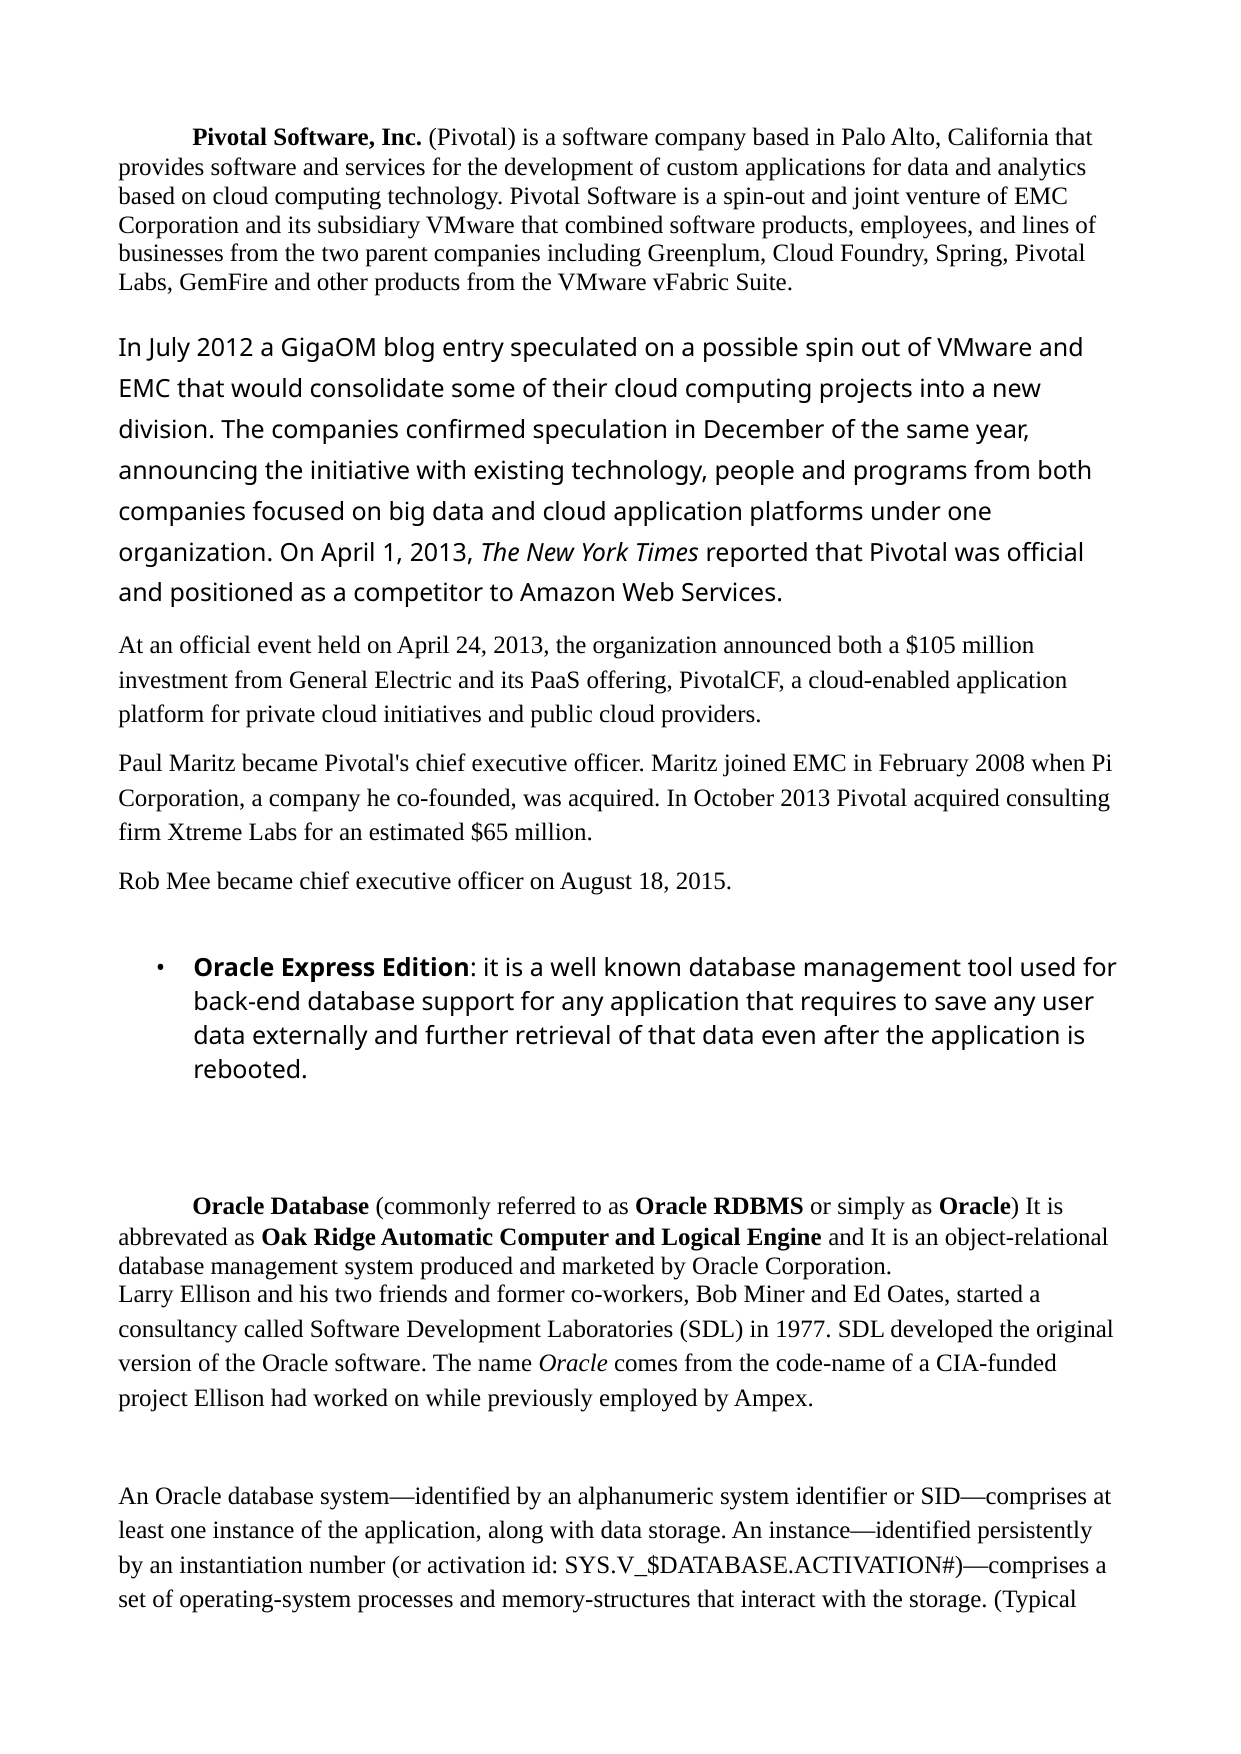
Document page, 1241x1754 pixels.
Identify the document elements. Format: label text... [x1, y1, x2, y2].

text Paul Maritz became Pivotal's chief executive officer. Maritz joined EMC in February 2008 when Pi Corporation, a company he co-founded, was acquired. In October 2013 Pivotal acquired consulting firm Xtreme Labs for an estimated $65 million. [118, 748, 1122, 846]
list Oracle Express Edition: it is a well known database management tool used for back-end database support for any application that requires to save any user data externally and further retrieval of that data even after the application is rebooted. [156, 949, 1122, 1086]
text In July 2012 a GigaOM blog entry speculated on a possible spin out of VMware and EMC that would consolidate some of their cloud computing projects into a new division. The companies confirmed speculation in December of the same year, announcing the initiative with existing technology, people and programs from both companies focused on big data and cloud application platforms under one organization. On April 1, 2013, The New York Times reported that Pivotal was official and positioned as a competitor to Amazon Web Services. [118, 330, 1122, 609]
text Rob Mee became chief executive officer on August 18, 2015. [118, 866, 1122, 895]
text Larry Ellison and his two friends and former co-workers, Bob Miner and Ed Oates, started a consultancy called Software Development Laboratories (SDL) in 1977. SDL developed the original version of the Oracle software. The name Oracle comes from the code-name of a CIA-funded project Ellison had worked on while previously employed by Ampex. [118, 1279, 1122, 1412]
text An Oracle database system—identified by an alphanumeric system identifier or SID—comprises at least one instance of the application, along with data storage. An instance—identified persistently by an instantiation number (or activation id: SYS.V_$DATABASE.ACTIVATION#)—comprises a set of operating-system processes and memory-structures that interact with the storage. (Typical [118, 1481, 1122, 1613]
text Pivotal Software, Inc. (Pivotal) is a software company based in Palo Alto, California that provides software and services for the development of custom applications for data and analytics based on cloud computing technology. Pivotal Software is a spin-out and joint venture of EMC Corporation and its subsidiary VMware that combined software products, employees, and lines of businesses from the two parent companies including Greenplum, Cloud Foundry, Spring, Pivotal Labs, GemFire and other products from the VMware vFabric Suite. [118, 118, 1122, 296]
text At an official event held on April 24, 2013, the organization announced both a $105 million investment from General Electric and its PaaS offering, PivotalCF, a cloud-enabled application platform for private cloud initiatives and public cloud providers. [118, 630, 1122, 728]
text Oracle Database (commonly referred to as Oracle RDBMS or simply as Oracle) It is abbrevated as Oak Ridge Automatic Computer and Logical Engine and It is an object-relational database management system produced and marketed by Oracle Corporation. [118, 1188, 1122, 1279]
